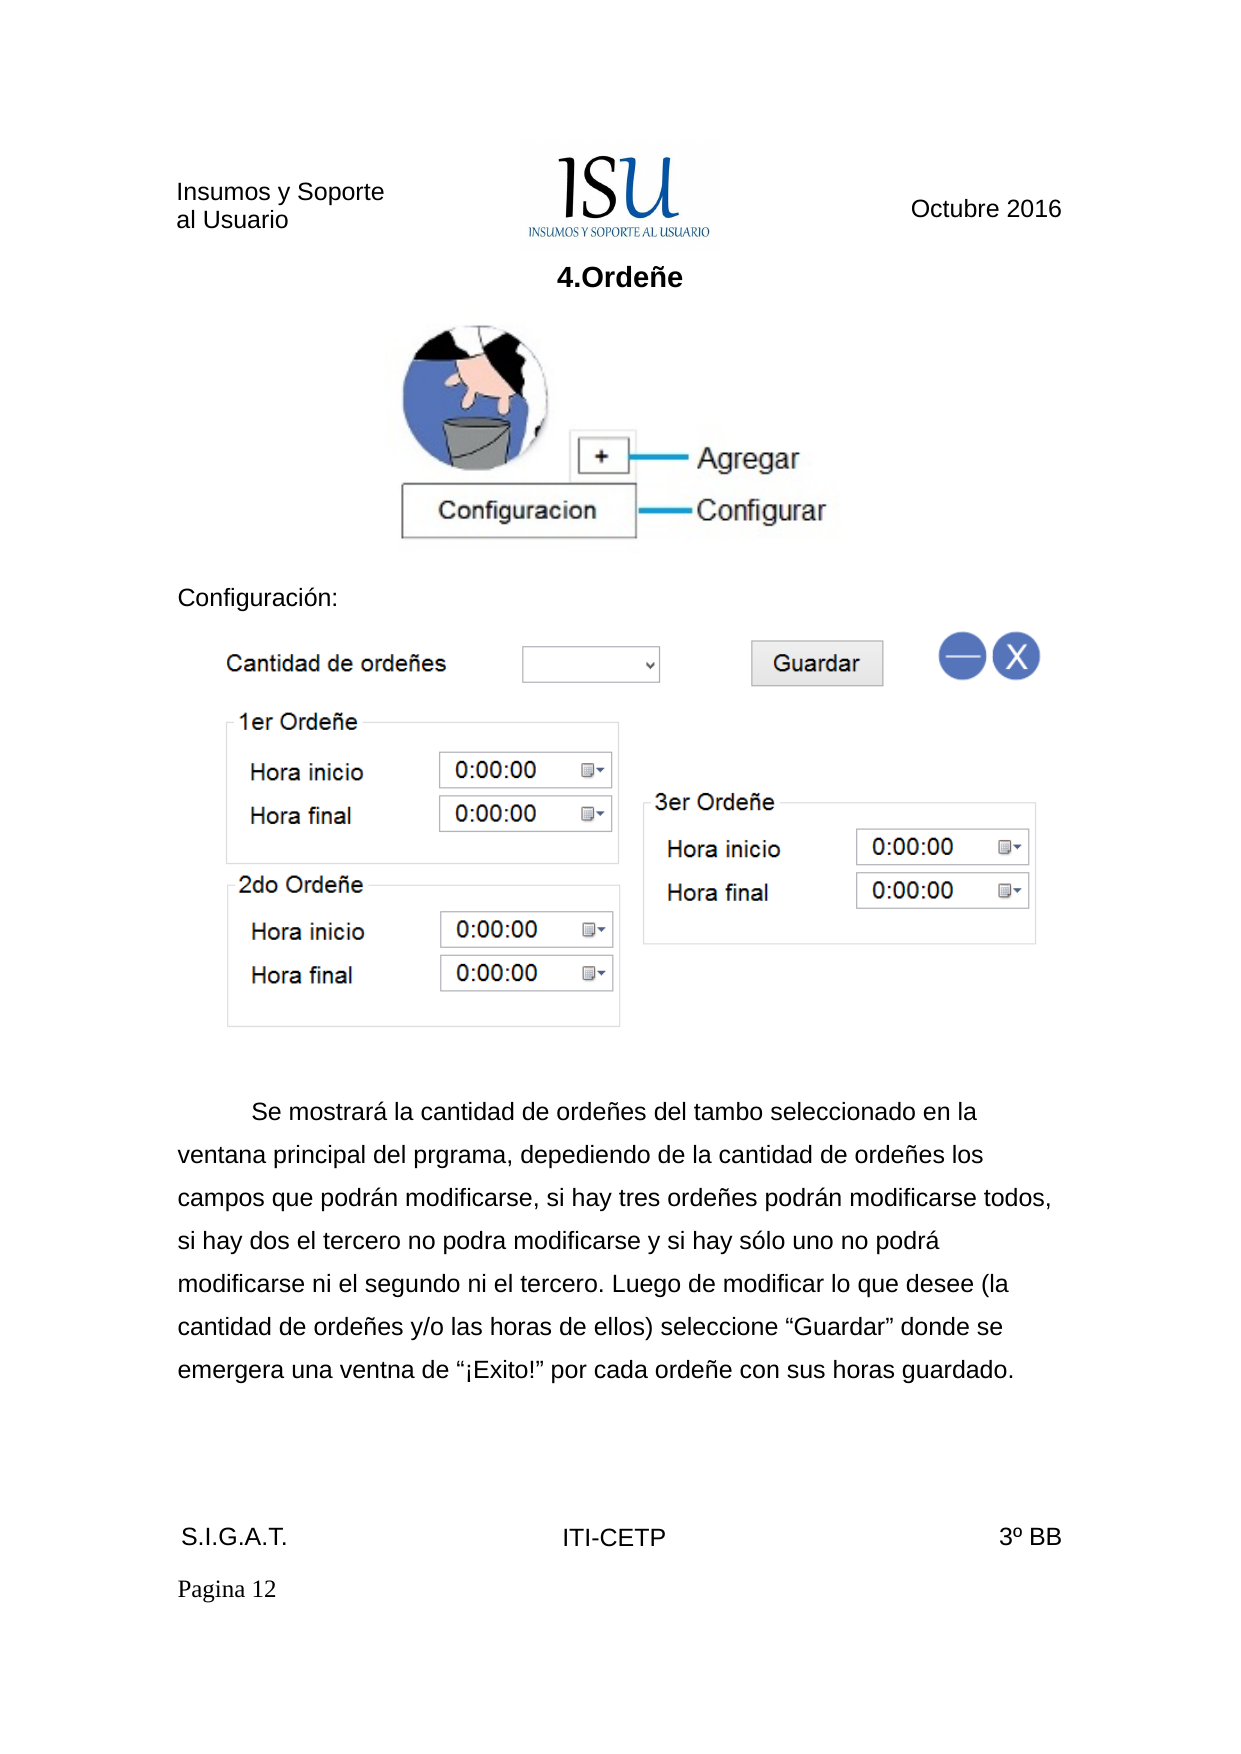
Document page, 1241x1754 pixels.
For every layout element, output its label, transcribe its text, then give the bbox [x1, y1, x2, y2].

text Configuración: [177, 583, 1063, 612]
text 4.Ordeñe [177, 260, 1063, 293]
picture [385, 310, 846, 553]
text Se mostrará la cantidad de ordeñes del tambo seleccionado en la ventana principal del prgrama, depediendo de la cantidad de ordeñes los campos que podrán modificarse, si hay tres ordeñes podrán modificarse todos, si hay dos el tercero no podra modificarse y si hay sólo uno no podrá modificarse ni el segundo ni el tercero. Luego de modificar lo que desee (la cantidad de ordeñes y/o las horas de ellos) seleccione “Guardar” donde se emergera una ventna de “¡Exito!” por cada ordeñe con sus horas guardado. [177, 1097, 1063, 1384]
picture [517, 138, 723, 252]
